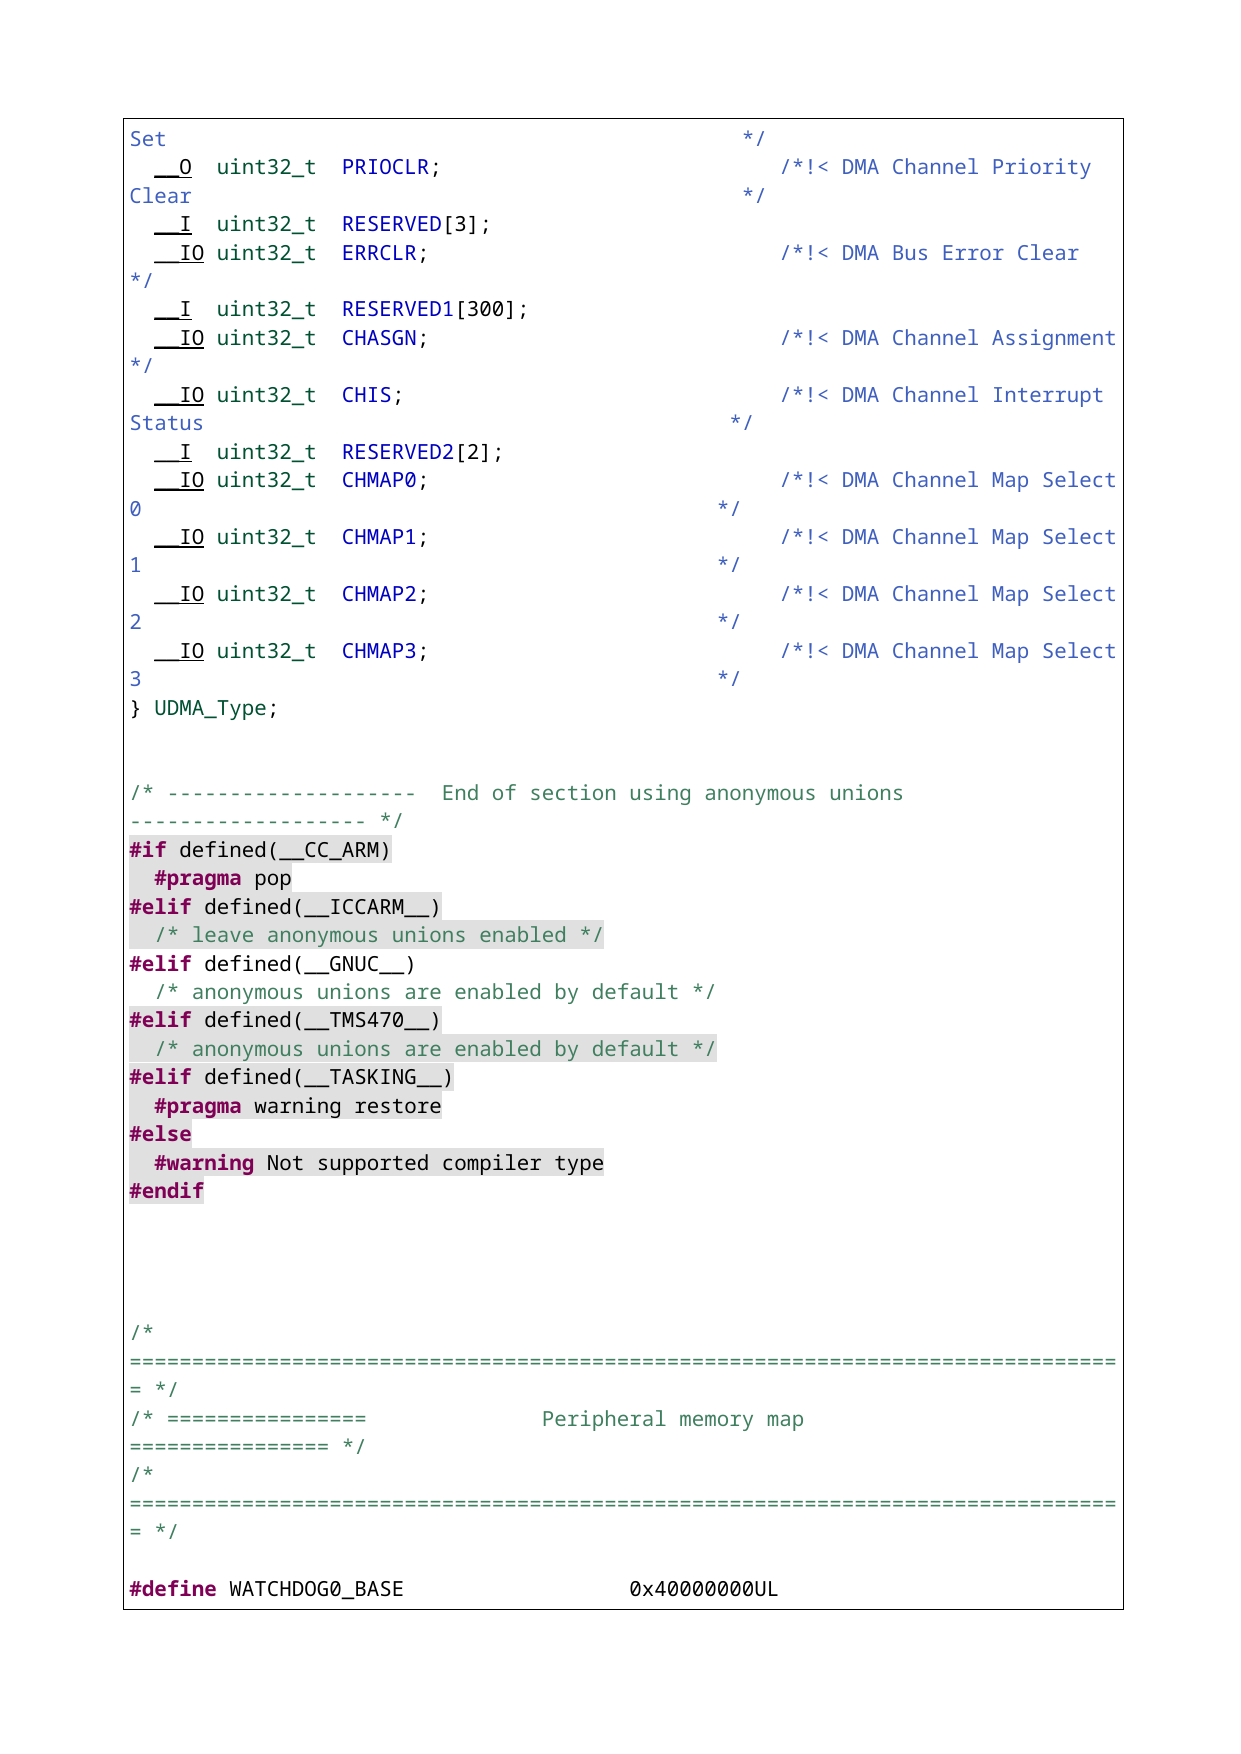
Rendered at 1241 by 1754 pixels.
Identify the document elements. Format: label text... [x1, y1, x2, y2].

table_cell Set */ __O uint32_t PRIOCLR; /*!< DMA Channel Priority Clear */ __I uint32_t RESERVED[3]; __IO uint32_t ERRCLR; /*!< DMA Bus Error Clear */ __I uint32_t RESERVED1[300]; __IO uint32_t CHASGN; /*!< DMA Channel Assignment */ __IO uint32_t CHIS; /*!< DMA Channel Interrupt Status */ __I uint32_t RESERVED2[2]; __IO uint32_t CHMAP0; /*!< DMA Channel Map Select 0 */ __IO uint32_t CHMAP1; /*!< DMA Channel Map Select 1 */ __IO uint32_t CHMAP2; /*!< DMA Channel Map Select 2 */ __IO uint32_t CHMAP3; /*!< DMA Channel Map Select 3 */ } UDMA_Type; /* -------------------- End of section using anonymous unions ------------------- */ #if defined(__CC_ARM) #pragma pop #elif defined(__ICCARM__) /* leave anonymous unions enabled */ #elif defined(__GNUC__) /* anonymous unions are enabled by default */ #elif defined(__TMS470__) /* anonymous unions are enabled by default */ #elif defined(__TASKING__) #pragma warning restore #else #warning Not supported compiler type #endif /* ================================================================================ */ /* ================ Peripheral memory map ================ */ /* ================================================================================ */ #define WATCHDOG0_BASE 0x40000000UL [124, 119, 1123, 1608]
